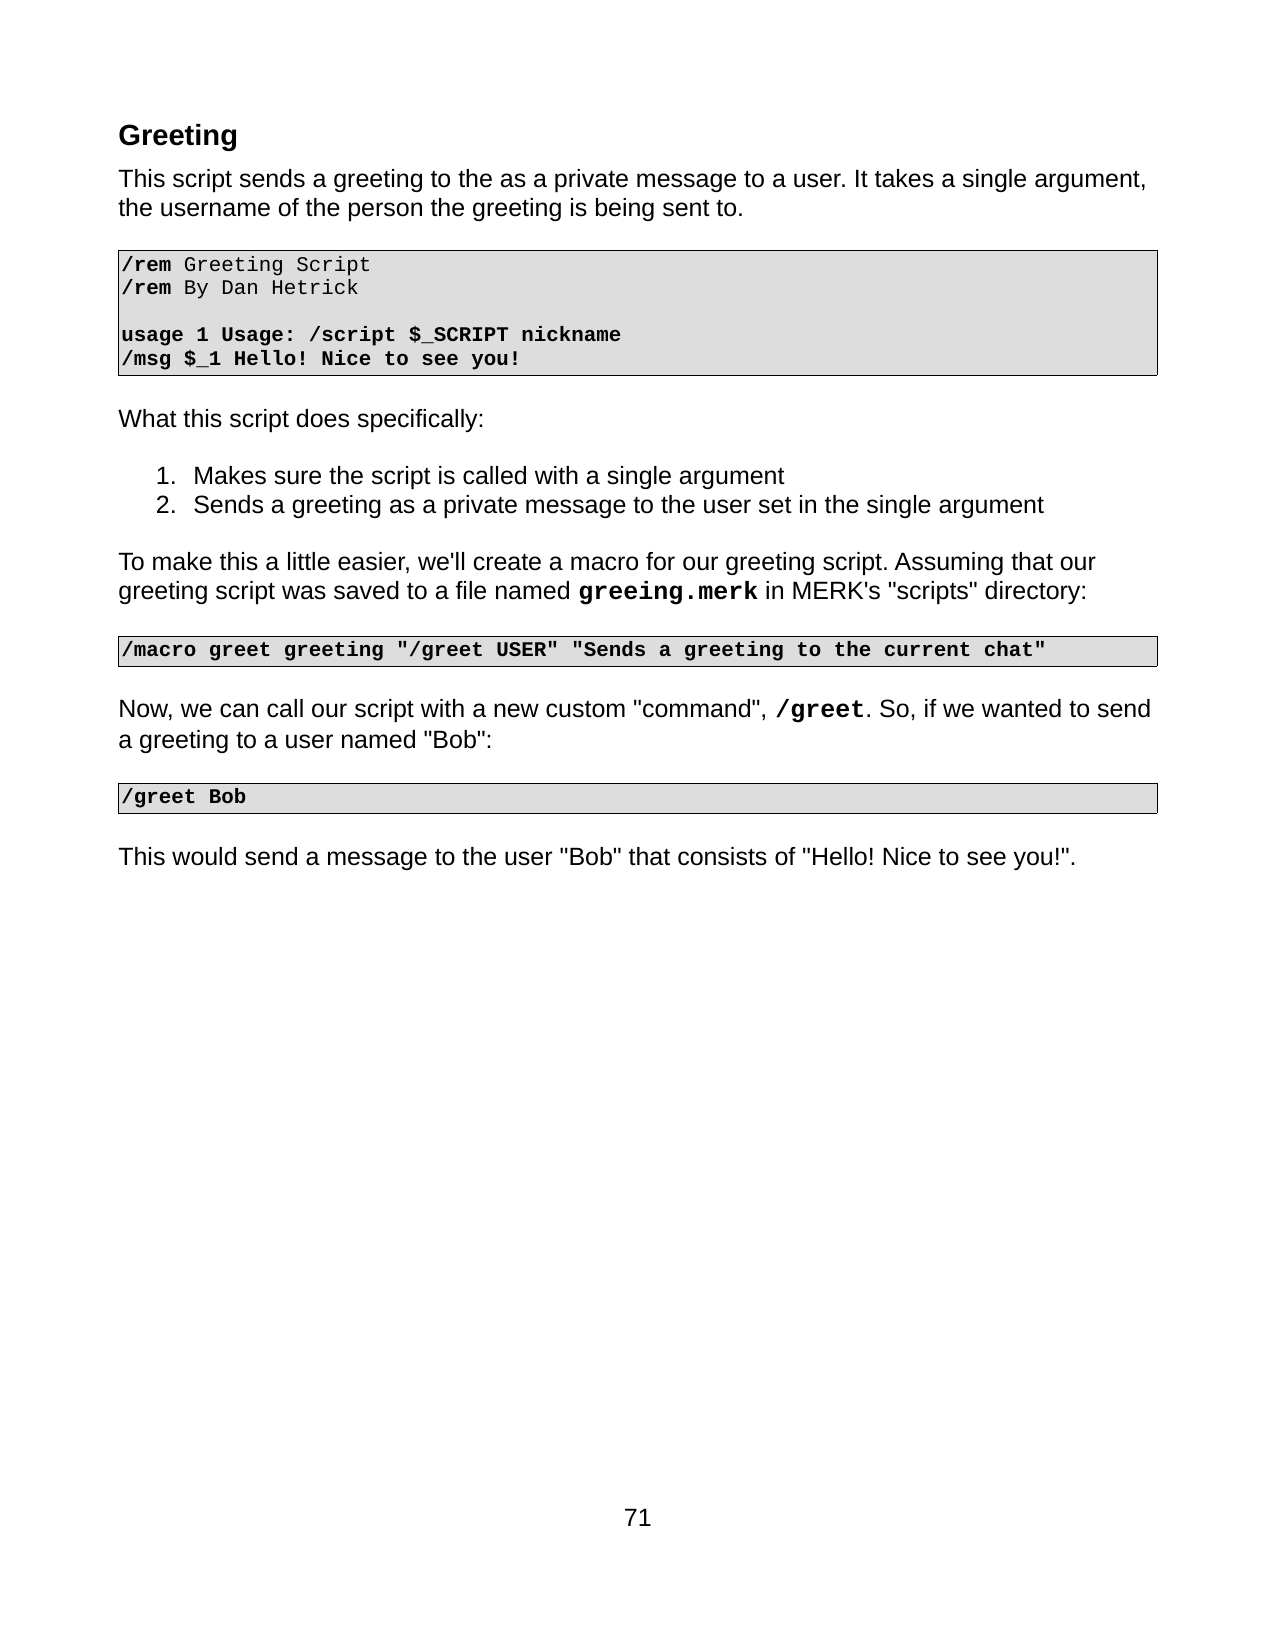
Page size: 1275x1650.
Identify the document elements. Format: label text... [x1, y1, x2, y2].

text This script sends a greeting to the as a private message to a user. It takes a single argument, the username of the person the greeting is being sent to. [118, 164, 1157, 222]
text This would send a message to the user "Bob" that consists of "Hello! Nice to see you!". [118, 842, 1157, 870]
table_header /greet Bob [119, 784, 1157, 813]
text To make this a little easier, we'll create a macro for our greeting script. Assuming that our greeting script was saved to a file named greeing.merk in MERK's "scripts" directory: [118, 547, 1157, 607]
subtitle Greeting [118, 118, 1157, 152]
table_header /macro greet greeting "/greet USER" "Sends a greeting to the current chat" [119, 637, 1157, 666]
text What this script does specifically: [118, 404, 1157, 432]
table_header /rem Greeting Script /rem By Dan Hetrick usage 1 Usage: /script $_SCRIPT nickname /msg $_1 Hello! Nice to see you! [119, 251, 1157, 375]
text Now, we can call our script with a new custom "command", /greet. So, if we wanted to send a greeting to a user named "Bob": [118, 694, 1157, 754]
list Sends a greeting as a private message to the user set in the single argument [156, 490, 1157, 519]
list Makes sure the script is called with a single argument [156, 461, 1157, 490]
